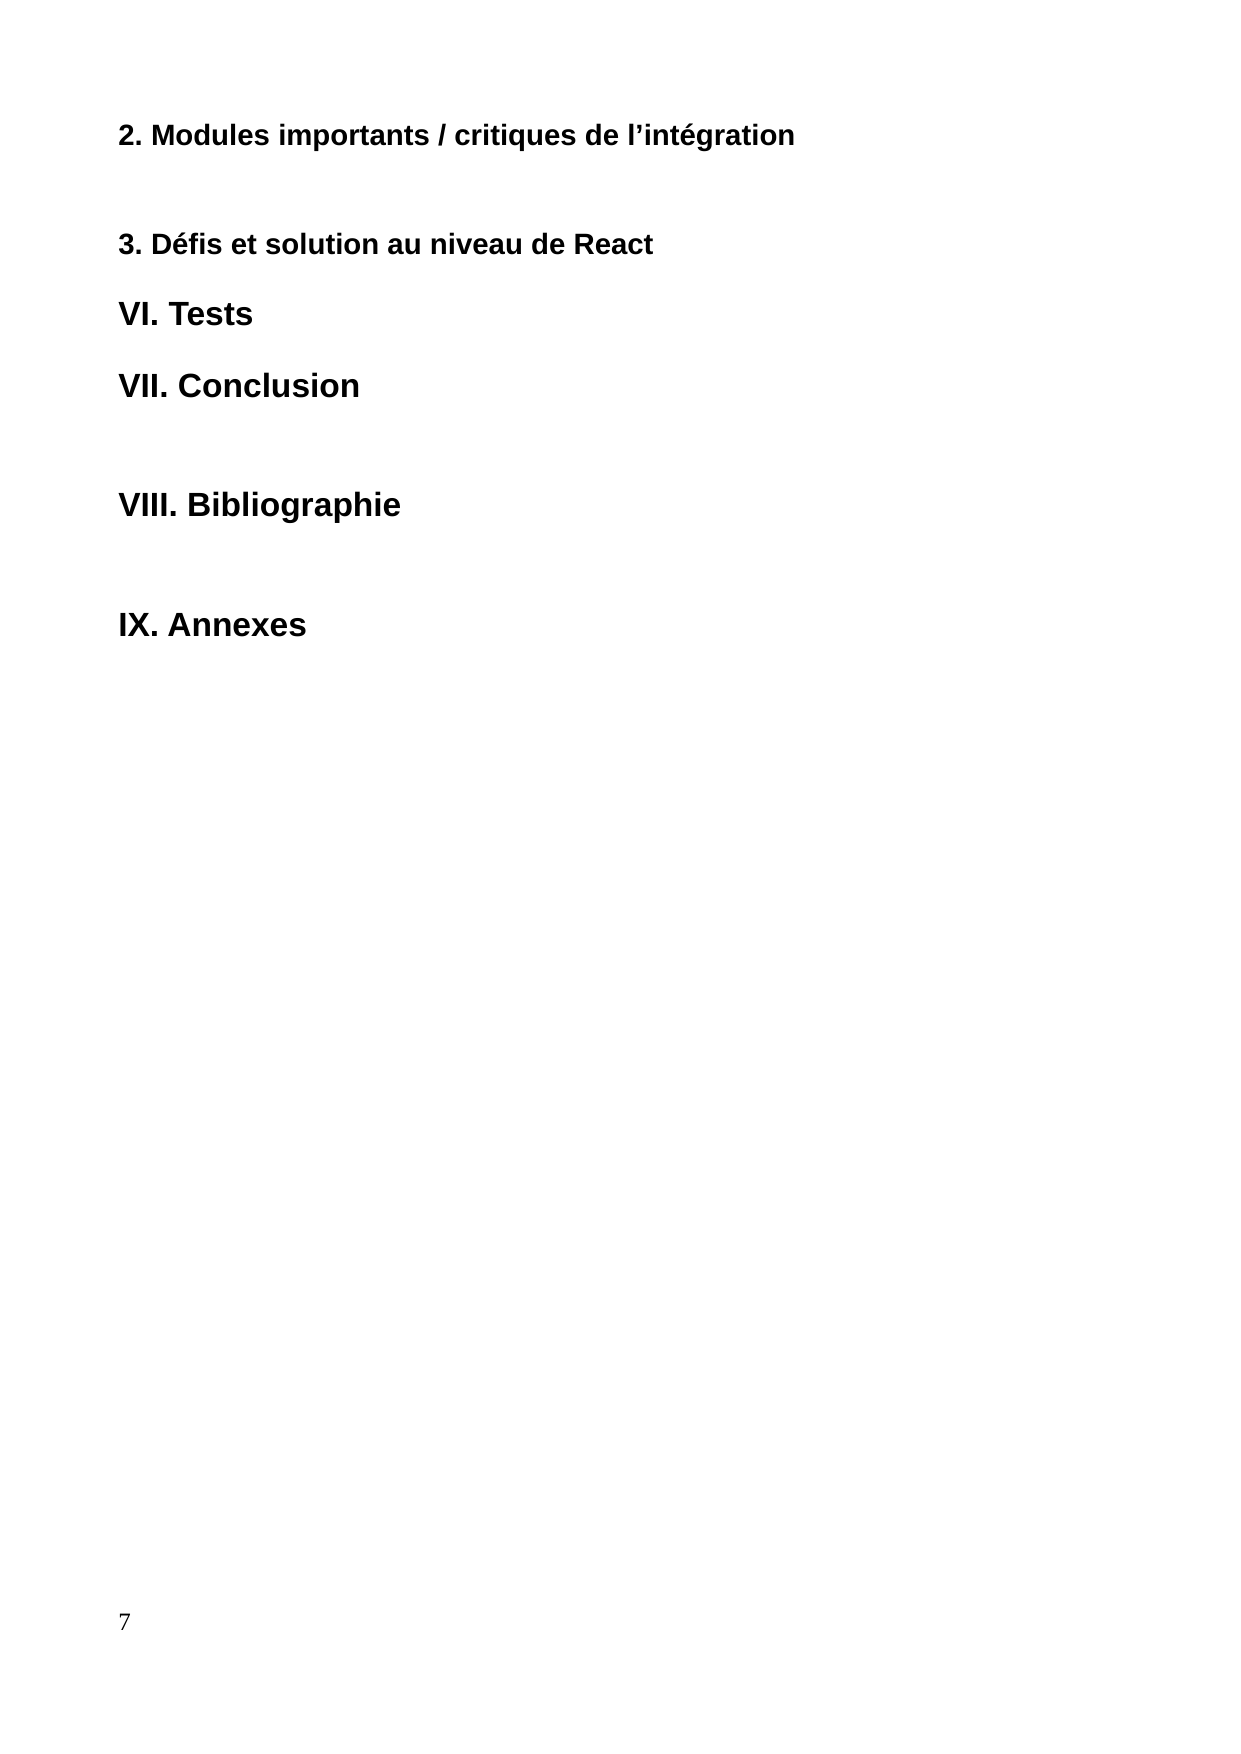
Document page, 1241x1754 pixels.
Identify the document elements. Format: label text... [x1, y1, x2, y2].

subtitle VII. Conclusion [118, 366, 1122, 404]
subtitle VI. Tests [118, 294, 1122, 332]
subtitle 2. Modules importants / critiques de l’intégration [118, 118, 1122, 152]
subtitle 3. Défis et solution au niveau de React [118, 227, 1122, 260]
subtitle IX. Annexes [118, 605, 1122, 643]
subtitle VIII. Bibliographie [118, 485, 1122, 524]
